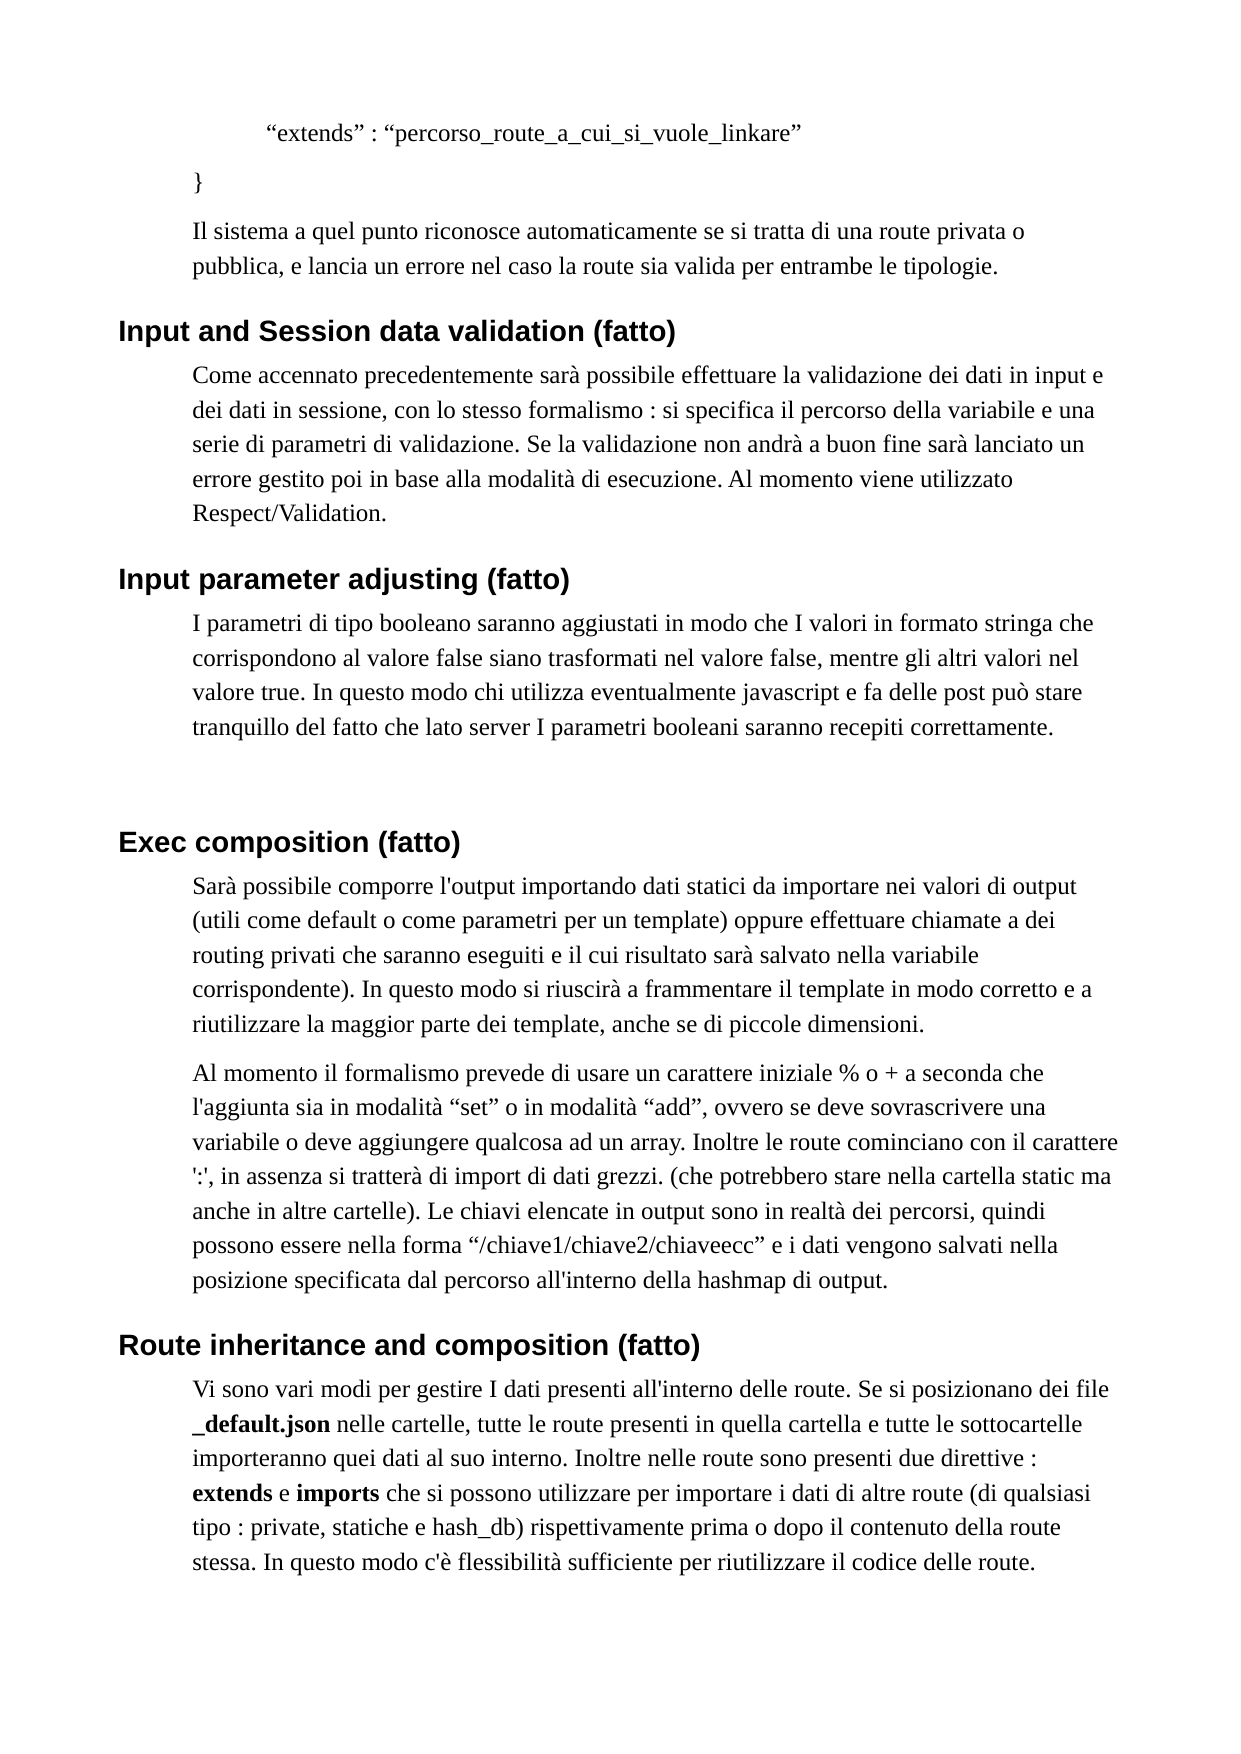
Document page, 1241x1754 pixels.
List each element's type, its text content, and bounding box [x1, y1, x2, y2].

text } [192, 167, 1122, 196]
text “extends” : “percorso_route_a_cui_si_vuole_linkare” [192, 118, 1122, 147]
text Vi sono vari modi per gestire I dati presenti all'interno delle route. Se si posizionano dei file _default.json nelle cartelle, tutte le route presenti in quella cartella e tutte le sottocartelle importeranno quei dati al suo interno. Inoltre nelle route sono presenti due direttive : extends e imports che si possono utilizzare per importare i dati di altre route (di qualsiasi tipo : private, statiche e hash_db) rispettivamente prima o dopo il contenuto della route stessa. In questo modo c'è flessibilità sufficiente per riutilizzare il codice delle route. [192, 1374, 1122, 1576]
text Come accennato precedentemente sarà possibile effettuare la validazione dei dati in input e dei dati in sessione, con lo stesso formalismo : si specifica il percorso della variabile e una serie di parametri di validazione. Se la validazione non andrà a buon fine sarà lanciato un errore gestito poi in base alla modalità di esecuzione. Al momento viene utilizzato Respect/Validation. [192, 361, 1122, 527]
subtitle Input parameter adjusting (fatto) [118, 562, 1122, 596]
subtitle Exec composition (fatto) [118, 824, 1122, 858]
text Al momento il formalismo prevede di usare un carattere iniziale % o + a seconda che l'aggiunta sia in modalità “set” o in modalità “add”, ovvero se deve sovrascrivere una variabile o deve aggiungere qualcosa ad un array. Inoltre le route cominciano con il carattere ':', in assenza si tratterà di import di dati grezzi. (che potrebbero stare nella cartella static ma anche in altre cartelle). Le chiavi elencate in output sono in realtà dei percorsi, quindi possono essere nella forma “/chiave1/chiave2/chiaveecc” e i dati vengono salvati nella posizione specificata dal percorso all'interno della hashmap di output. [192, 1058, 1122, 1293]
text I parametri di tipo booleano saranno aggiustati in modo che I valori in formato stringa che corrispondono al valore false siano trasformati nel valore false, mentre gli altri valori nel valore true. In questo modo chi utilizza eventualmente javascript e fa delle post può stare tranquillo del fatto che lato server I parametri booleani saranno recepiti correttamente. [192, 608, 1122, 741]
text Sarà possibile comporre l'output importando dati statici da importare nei valori di output (utili come default o come parametri per un template) oppure effettuare chiamate a dei routing privati che saranno eseguiti e il cui risultato sarà salvato nella variabile corrispondente). In questo modo si riuscirà a frammentare il template in modo corretto e a riutilizzare la maggior parte dei template, anche se di piccole dimensioni. [192, 871, 1122, 1037]
subtitle Route inheritance and composition (fatto) [118, 1328, 1122, 1362]
text Il sistema a quel punto riconosce automaticamente se si tratta di una route privata o pubblica, e lancia un errore nel caso la route sia valida per entrambe le tipologie. [192, 216, 1122, 279]
subtitle Input and Session data validation (fatto) [118, 314, 1122, 348]
